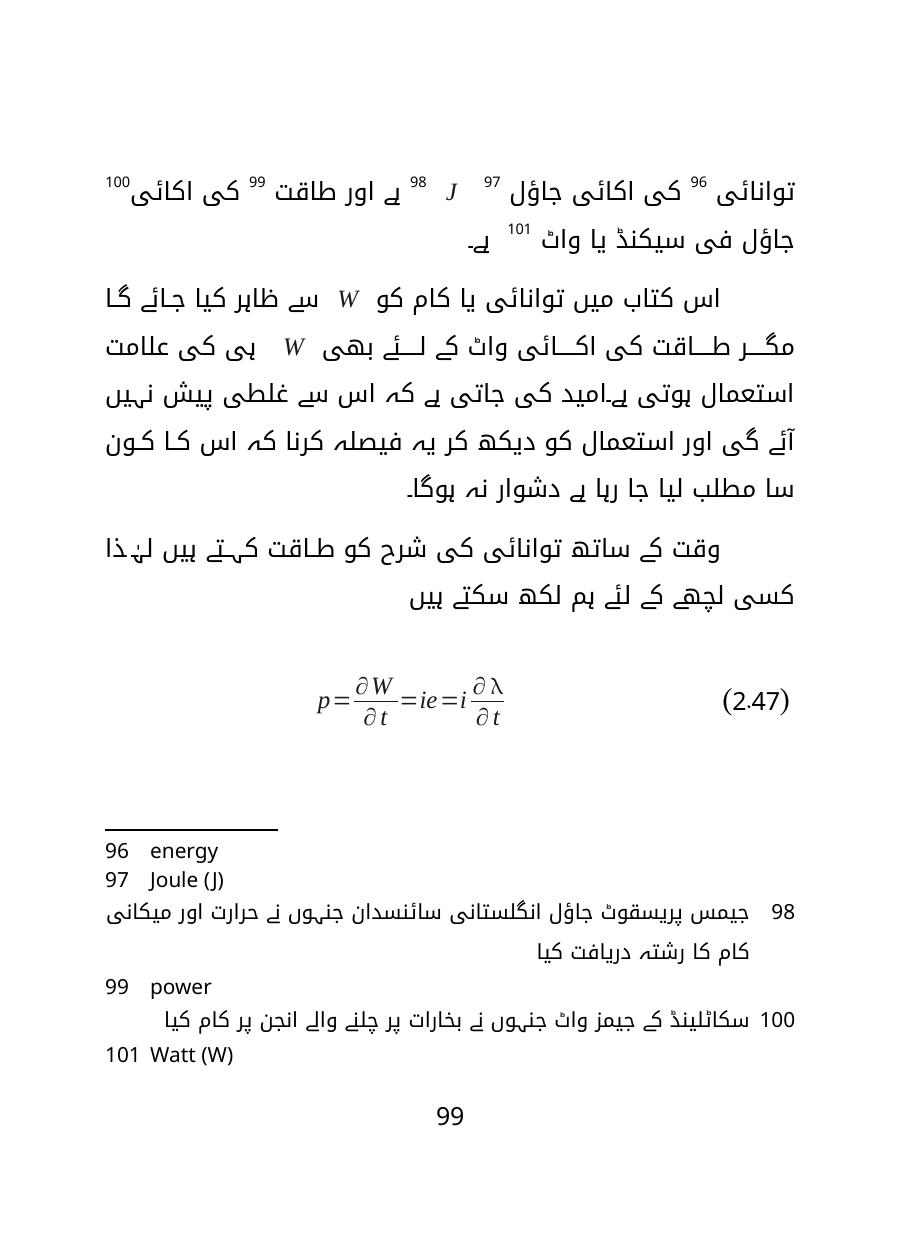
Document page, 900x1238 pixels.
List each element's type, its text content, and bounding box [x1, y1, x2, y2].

table_header (2.47) [707, 667, 795, 749]
table_header [105, 667, 707, 749]
text سکاٹلینڈ کے جیمز واٹ جنہوں نے بخارات پر چلنے والے انجن پر کام کیا [105, 1001, 795, 1040]
text وقت کے ساتھ توانائی کی شرح کو طاقت کہتے ہیں لہٰذا کسی لچھے کے لئے ہم لکھ سکتے ہیں [105, 525, 795, 620]
text اس کتاب میں توانائی یا کام کوسے ظاہر کیا جائے گا مگر طاقت کی اکائی واٹ کے لئے بھی ہی کی علامت استعمال ہوتی ہے۔امید کی جاتی ہے کہ اس سے غلطی پیش نہیں آئے گی اور استعمال کو دیکھ کر یہ فیصلہ کرنا کہ اس کا کون سا مطلب لیا جا رہا ہے دشوار نہ ہوگا۔ [105, 276, 795, 513]
text Joule (J) [105, 865, 795, 893]
text توانائی کی اکائی جاؤل ہے اور طاقت کی اکائی جاؤل فی سیکنڈ یا واٹ ہے۔ [105, 168, 795, 263]
text جیمس پریسقوٹ جاؤل انگلستانی سائنسدان جنہوں نے حرارت اور میکانی کام کا رشتہ دریافت کیا [105, 893, 795, 972]
text power [105, 972, 795, 1001]
text energy [105, 836, 795, 865]
text Watt (W) [105, 1040, 795, 1068]
